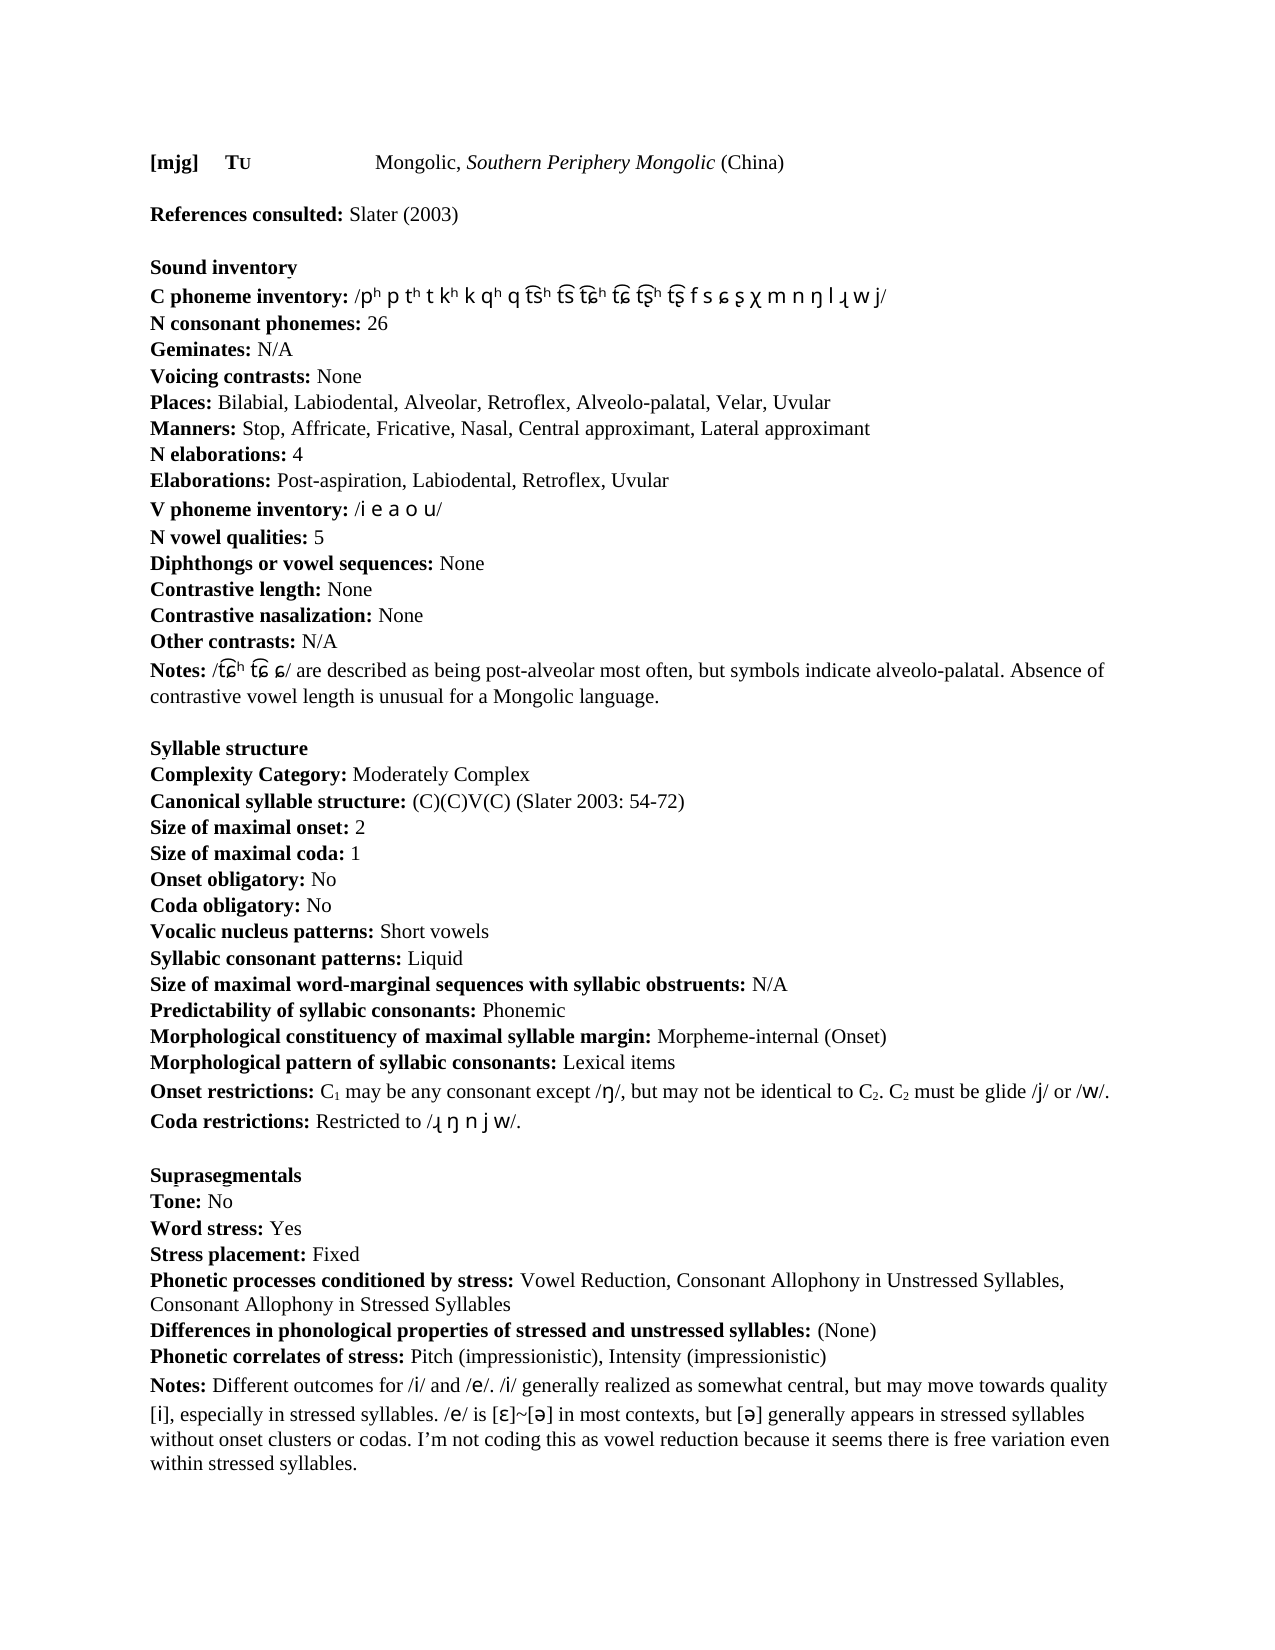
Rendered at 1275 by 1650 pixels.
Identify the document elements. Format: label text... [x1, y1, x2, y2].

text [mjg] Tu Mongolic, Southern Periphery Mongolic (China) [150, 150, 1125, 174]
text Morphological pattern of syllabic consonants: Lexical items [150, 1050, 1125, 1074]
text Phonetic correlates of stress: Pitch (impressionistic), Intensity (impressionistic) [150, 1344, 1125, 1368]
text Size of maximal word-marginal sequences with syllabic obstruents: N/A [150, 972, 1125, 996]
text Geminates: N/A [150, 337, 1125, 361]
text Vocalic nucleus patterns: Short vowels [150, 919, 1125, 943]
text Coda restrictions: Restricted to /ɻ ŋ n j w/. [150, 1107, 1125, 1135]
text N vowel qualities: 5 [150, 525, 1125, 549]
text Predictability of syllabic consonants: Phonemic [150, 998, 1125, 1022]
text N consonant phonemes: 26 [150, 311, 1125, 335]
text Tone: No [150, 1189, 1125, 1213]
text N elaborations: 4 [150, 442, 1125, 466]
text Canonical syllable structure: (C)(C)V(C) (Slater 2003: 54-72) [150, 788, 1125, 813]
text Elaborations: Post-aspiration, Labiodental, Retroflex, Uvular [150, 468, 1125, 492]
text Contrastive length: None [150, 577, 1125, 601]
text Onset obligatory: No [150, 867, 1125, 891]
text Other contrasts: N/A [150, 629, 1125, 653]
text Sound inventory [150, 254, 1125, 279]
text V phoneme inventory: /i e a o u/ [150, 494, 1125, 523]
text Places: Bilabial, Labiodental, Alveolar, Retroflex, Alveolo-palatal, Velar, Uvular [150, 390, 1125, 414]
text Syllable structure [150, 736, 1125, 760]
text C phoneme inventory: /pʰ p tʰ t kʰ k qʰ q t͡sʰ t͡s t͡ɕʰ t͡ɕ t͡ʂʰ t͡ʂ f s ɕ ʂ χ m n ŋ l ɻ w j/ [150, 281, 1125, 309]
text Voicing contrasts: None [150, 363, 1125, 388]
text Diphthongs or vowel sequences: None [150, 551, 1125, 575]
text Suprasegmentals [150, 1163, 1125, 1187]
text Stress placement: Fixed [150, 1242, 1125, 1266]
text Coda obligatory: No [150, 893, 1125, 917]
text Notes: /t͡ɕʰ t͡ɕ ɕ/ are described as being post-alveolar most often, but symbols indicate alveolo-palatal. Absence of contrastive vowel length is unusual for a Mongolic language. [150, 656, 1125, 708]
text Phonetic processes conditioned by stress: Vowel Reduction, Consonant Allophony in Unstressed Syllables, Consonant Allophony in Stressed Syllables [150, 1268, 1125, 1316]
text Morphological constituency of maximal syllable margin: Morpheme-internal (Onset) [150, 1024, 1125, 1048]
text Size of maximal onset: 2 [150, 815, 1125, 839]
text Word stress: Yes [150, 1216, 1125, 1240]
text Contrastive nasalization: None [150, 603, 1125, 627]
text Manners: Stop, Affricate, Fricative, Nasal, Central approximant, Lateral approximant [150, 416, 1125, 440]
text Complexity Category: Moderately Complex [150, 762, 1125, 786]
text Notes: Different outcomes for /i/ and /e/. /i/ generally realized as somewhat central, but may move towards quality [i], especially in stressed syllables. /e/ is [ɛ]~[ə] in most contexts, but [ə] generally appears in stressed syllables without onset clusters or codas. I’m not coding this as vowel reduction because it seems there is free variation even within stressed syllables. [150, 1370, 1125, 1475]
text Differences in phonological properties of stressed and unstressed syllables: (None) [150, 1318, 1125, 1342]
text Syllabic consonant patterns: Liquid [150, 945, 1125, 969]
text Size of maximal coda: 1 [150, 841, 1125, 865]
text Onset restrictions: C1 may be any consonant except /ŋ/, but may not be identical to C2. C2 must be glide /j/ or /w/. [150, 1076, 1125, 1104]
text References consulted: Slater (2003) [150, 202, 1125, 226]
